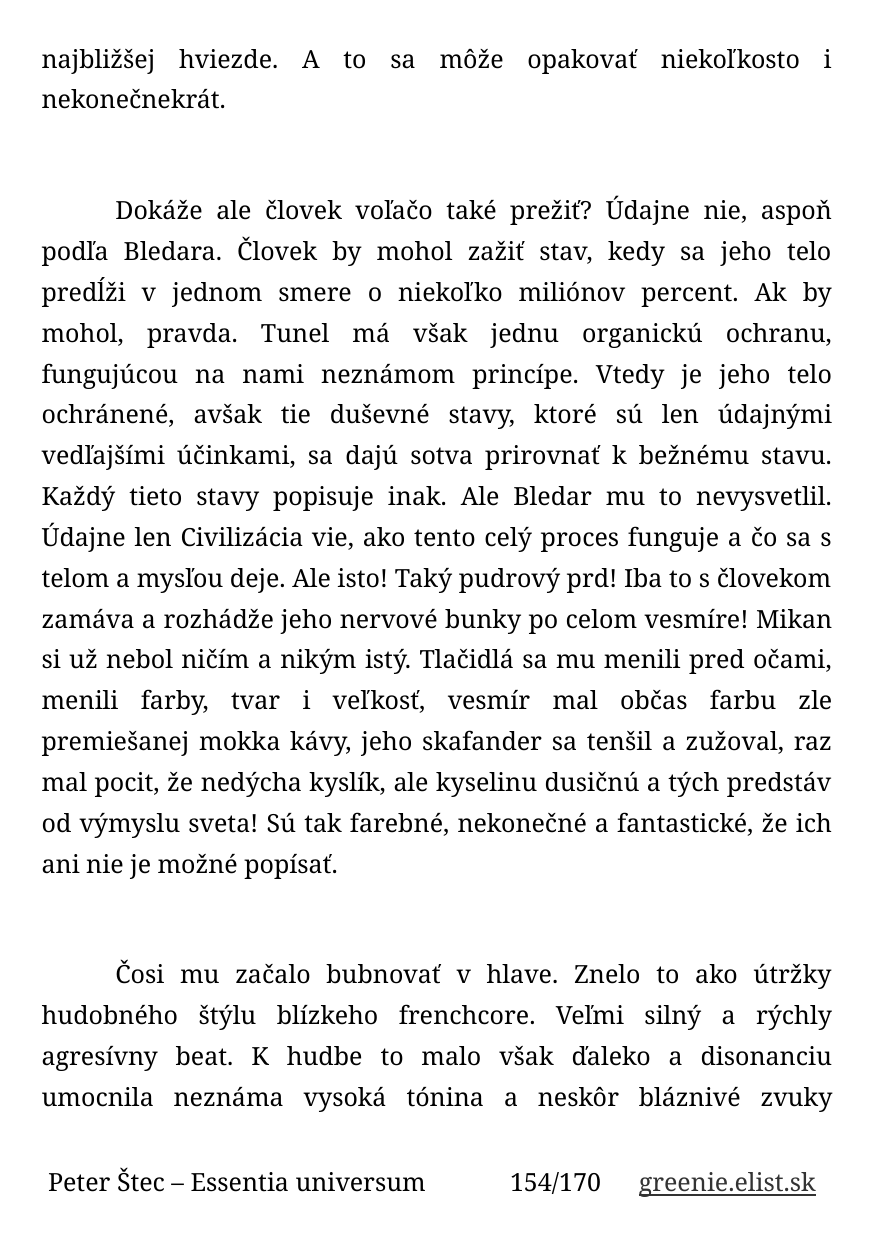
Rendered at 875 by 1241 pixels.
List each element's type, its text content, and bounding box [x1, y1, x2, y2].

text najbližšej hviezde. A to sa môže opakovať niekoľkosto i nekonečnekrát. [41, 41, 833, 116]
text Čosi mu začalo bubnovať v hlave. Znelo to ako útržky hudobného štýlu blízkeho frenchcore. Veľmi silný a rýchly agresívny beat. K hudbe to malo však ďaleko a disonanciu umocnila neznáma vysoká tónina a neskôr bláznivé zvuky [41, 957, 833, 1114]
text Dokáže ale človek voľačo také prežiť? Údajne nie, aspoň podľa Bledara. Človek by mohol zažiť stav, kedy sa jeho telo predĺži v jednom smere o niekoľko miliónov percent. Ak by mohol, pravda. Tunel má však jednu organickú ochranu, fungujúcou na nami neznámom princípe. Vtedy je jeho telo ochránené, avšak tie duševné stavy, ktoré sú len údajnými vedľajšími účinkami, sa dajú sotva prirovnať k bežnému stavu. Každý tieto stavy popisuje inak. Ale Bledar mu to nevysvetlil. Údajne len Civilizácia vie, ako tento celý proces funguje a čo sa s telom a mysľou deje. Ale isto! Taký pudrový prd! Iba to s človekom zamáva a rozhádže jeho nervové bunky po celom vesmíre! Mikan si už nebol ničím a nikým istý. Tlačidlá sa mu menili pred očami, menili farby, tvar i veľkosť, vesmír mal občas farbu zle premiešanej mokka kávy, jeho skafander sa tenšil a zužoval, raz mal pocit, že nedýcha kyslík, ale kyselinu dusičnú a tých predstáv od výmyslu sveta! Sú tak farebné, nekonečné a fantastické, že ich ani nie je možné popísať. [41, 193, 833, 880]
